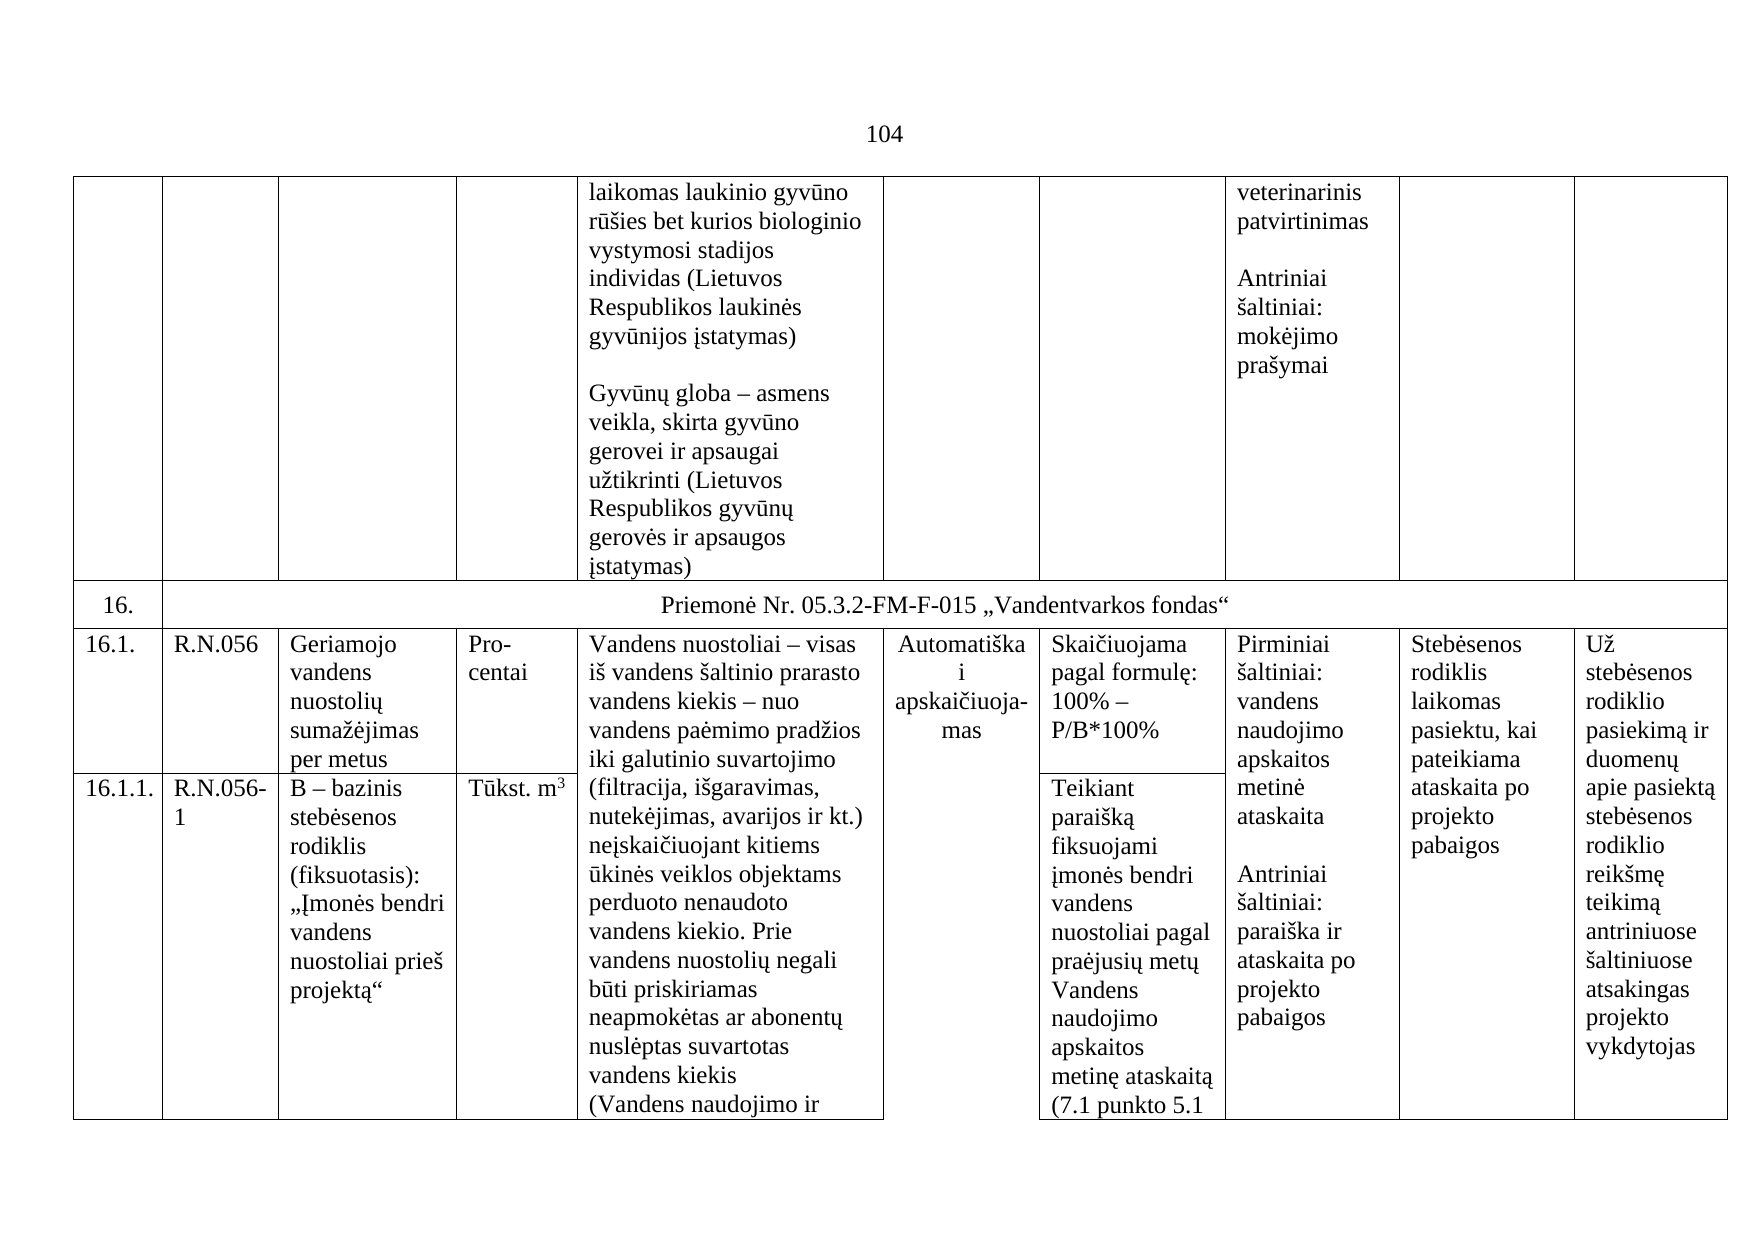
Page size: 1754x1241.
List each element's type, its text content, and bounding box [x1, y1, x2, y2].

table_cell Geriamojo vandens nuostolių sumažėjimas per metus [279, 629, 456, 772]
table_cell Tūkst. m3 [457, 774, 577, 1118]
table_cell 16.1. [74, 629, 162, 772]
table_cell Pirminiai šaltiniai: vandens naudojimo apskaitos metinė ataskaita Antriniai šaltiniai: paraiška ir ataskaita po projekto pabaigos [1226, 629, 1399, 1118]
table_cell [163, 177, 278, 580]
table_cell [884, 177, 1039, 580]
table_cell Skaičiuojama pagal formulę: 100% – P/B*100% [1040, 629, 1225, 772]
table_cell Stebėsenos rodiklis laikomas pasiektu, kai pateikiama ataskaita po projekto pabaigos [1400, 629, 1574, 1118]
table_cell [1575, 177, 1727, 580]
table_cell laikomas laukinio gyvūno rūšies bet kurios biologinio vystymosi stadijos individas (Lietuvos Respublikos laukinės gyvūnijos įstatymas) Gyvūnų globa – asmens veikla, skirta gyvūno gerovei ir apsaugai užtikrinti (Lietuvos Respublikos gyvūnų gerovės ir apsaugos įstatymas) [578, 177, 883, 580]
table_cell 16. [74, 581, 162, 628]
table_cell [279, 177, 456, 580]
table_cell Automatiškai apskaičiuoja-mas [884, 629, 1039, 1118]
table_cell [74, 177, 162, 580]
table_cell R.N.056-1 [163, 774, 278, 1118]
table_cell R.N.056 [163, 629, 278, 772]
table_cell Priemonė Nr. 05.3.2-FM-F-015 „Vandentvarkos fondas“ [163, 581, 1727, 628]
table_cell [1040, 177, 1225, 580]
table_cell Už stebėsenos rodiklio pasiekimą ir duomenų apie pasiektą stebėsenos rodiklio reikšmę teikimą antriniuose šaltiniuose atsakingas projekto vykdytojas [1575, 629, 1727, 1118]
table_cell Pro-centai [457, 629, 577, 772]
table_cell B – bazinis stebėsenos rodiklis (fiksuotasis): „Įmonės bendri vandens nuostoliai prieš projektą“ [279, 774, 456, 1118]
table_cell 16.1.1. [74, 774, 162, 1118]
table_cell veterinarinis patvirtinimas Antriniai šaltiniai: mokėjimo prašymai [1226, 177, 1399, 580]
table_cell Vandens nuostoliai – visas iš vandens šaltinio prarasto vandens kiekis – nuo vandens paėmimo pradžios iki galutinio suvartojimo (filtracija, išgaravimas, nutekėjimas, avarijos ir kt.) neįskaičiuojant kitiems ūkinės veiklos objektams perduoto nenaudoto vandens kiekio. Prie vandens nuostolių negali būti priskiriamas neapmokėtas ar abonentų nuslėptas suvartotas vandens kiekis (Vandens naudojimo ir [578, 629, 883, 1118]
table_cell [457, 177, 577, 580]
table_cell Teikiant paraišką fiksuojami įmonės bendri vandens nuostoliai pagal praėjusių metų Vandens naudojimo apskaitos metinę ataskaitą (7.1 punkto 5.1 [1040, 774, 1225, 1118]
table_cell [1400, 177, 1574, 580]
